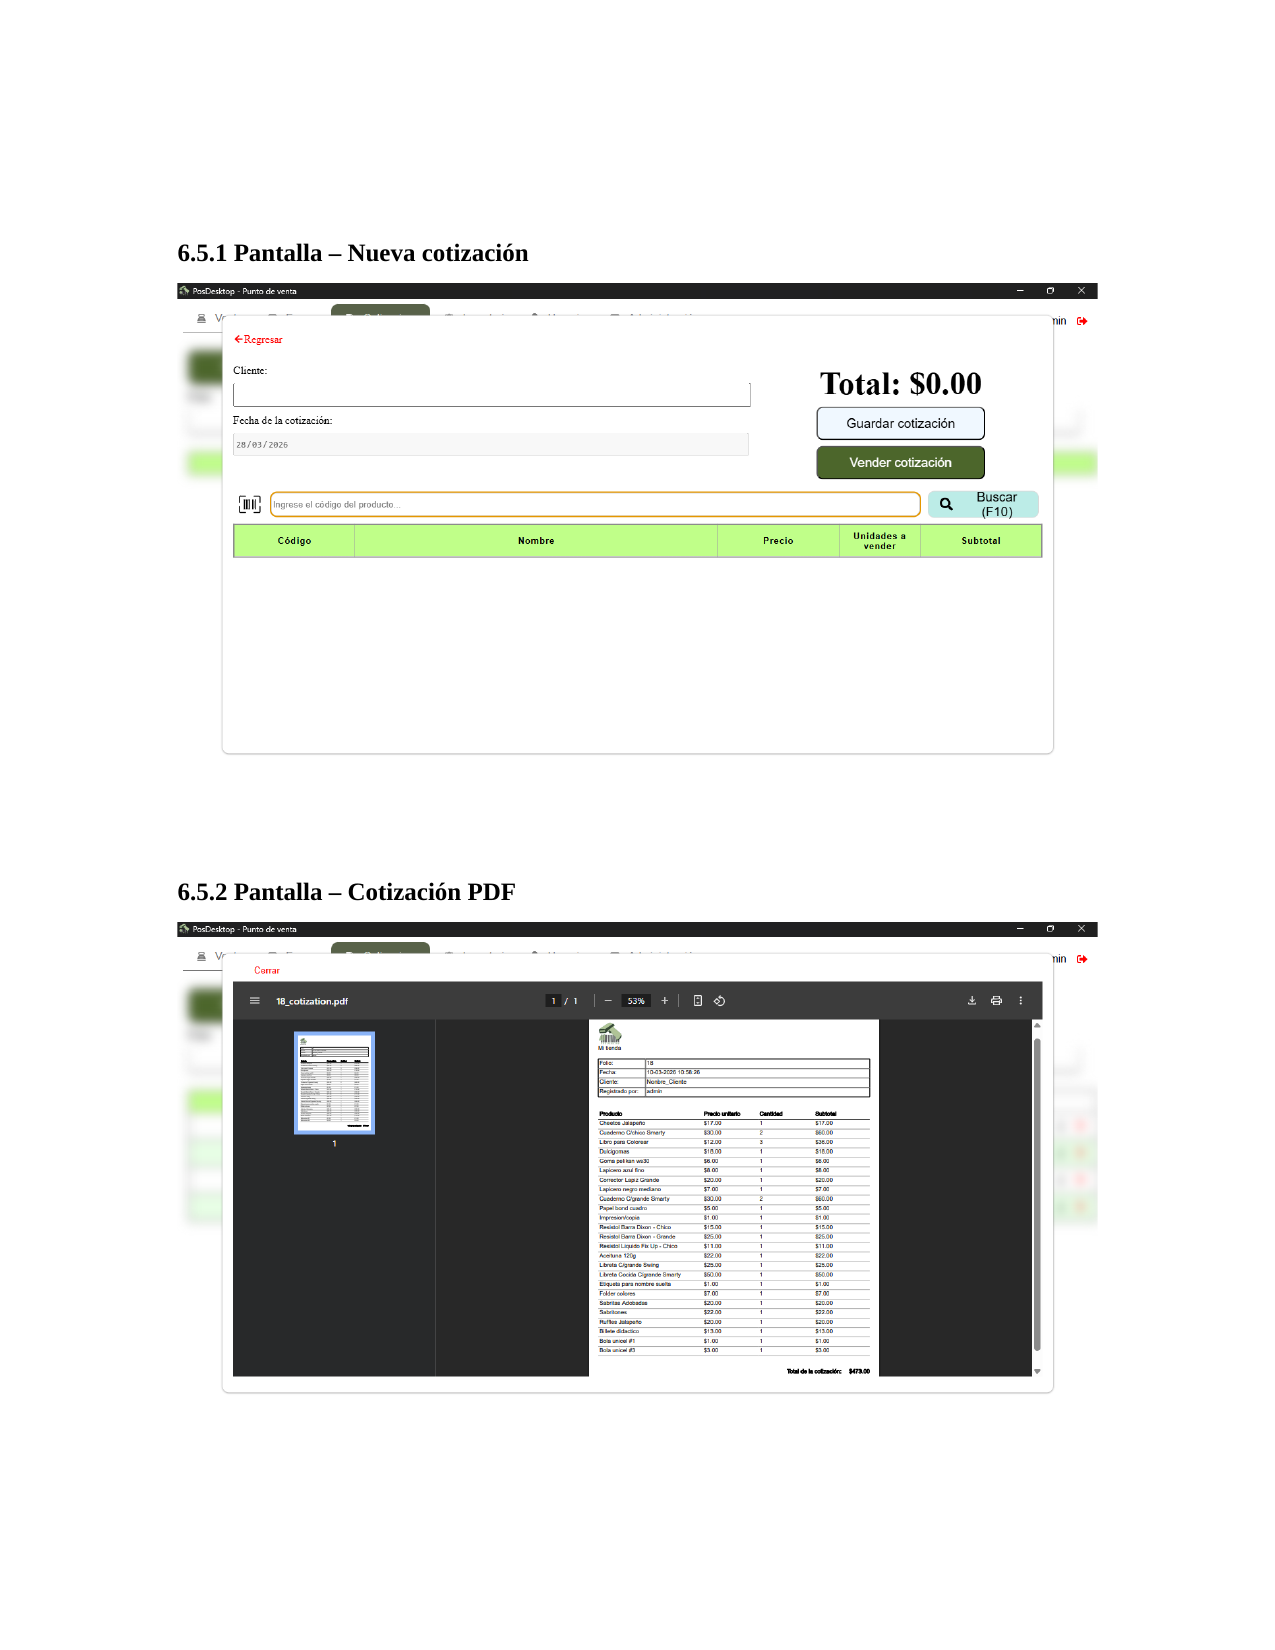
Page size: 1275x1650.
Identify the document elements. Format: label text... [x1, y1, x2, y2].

picture [177, 283, 1098, 769]
picture [177, 922, 1098, 1408]
text 6.5.1 Pantalla – Nueva cotización [177, 238, 1098, 267]
text 6.5.2 Pantalla – Cotización PDF [177, 877, 1098, 905]
